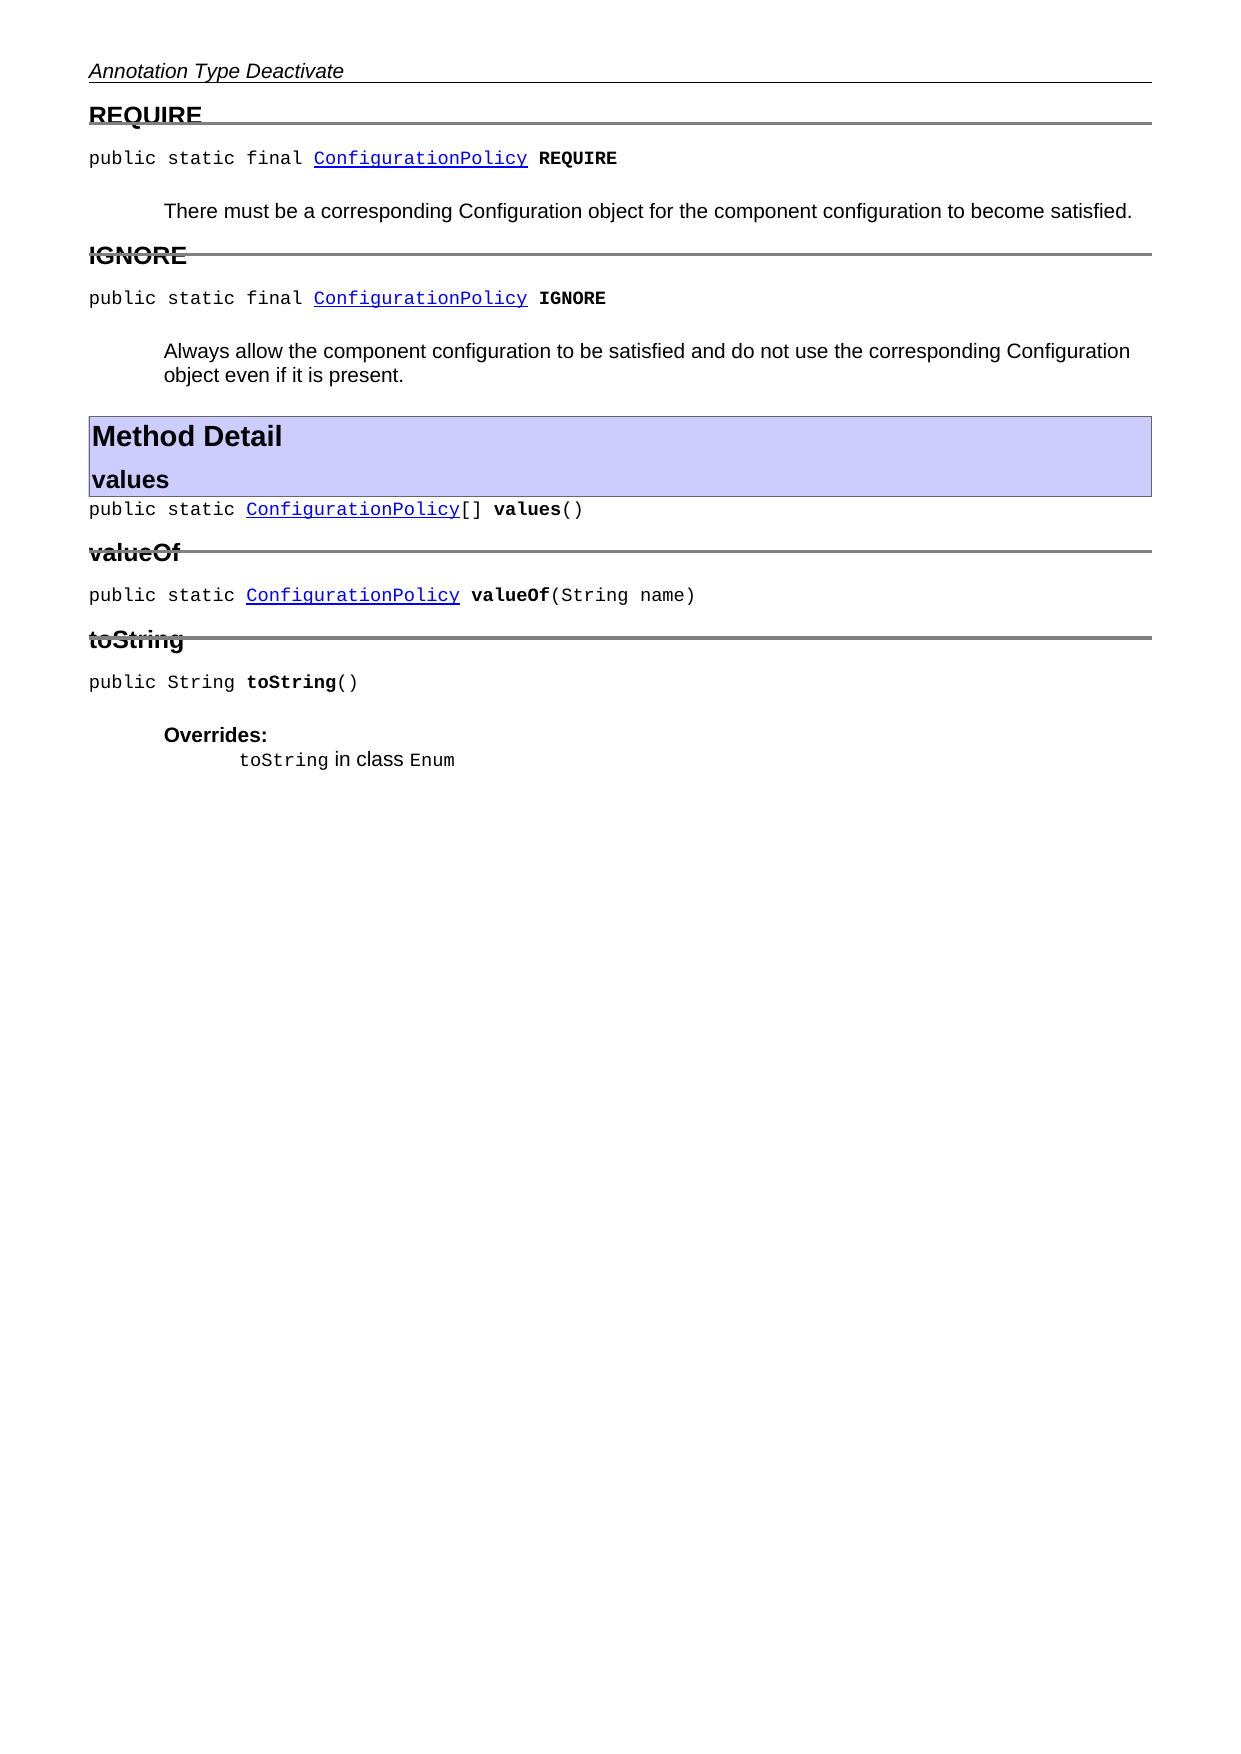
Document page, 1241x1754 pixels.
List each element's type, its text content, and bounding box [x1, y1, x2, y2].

text toString in class Enum [238, 747, 1152, 772]
text public String toString() [88, 672, 1152, 694]
text public static final ConfigurationPolicy REQUIRE [88, 149, 1152, 170]
subtitle Method Detail [90, 417, 1151, 453]
text There must be a corresponding Configuration object for the component configuration to become satisfied. [163, 199, 1152, 223]
subtitle values [90, 462, 1151, 496]
text Overrides: [163, 723, 1152, 747]
text Always allow the component configuration to be satisfied and do not use the corresponding Configuration object even if it is present. [163, 339, 1152, 387]
text public static ConfigurationPolicy[] values() [88, 499, 1152, 521]
text public static ConfigurationPolicy valueOf(String name) [88, 586, 1152, 607]
text public static final ConfigurationPolicy IGNORE [88, 288, 1152, 310]
